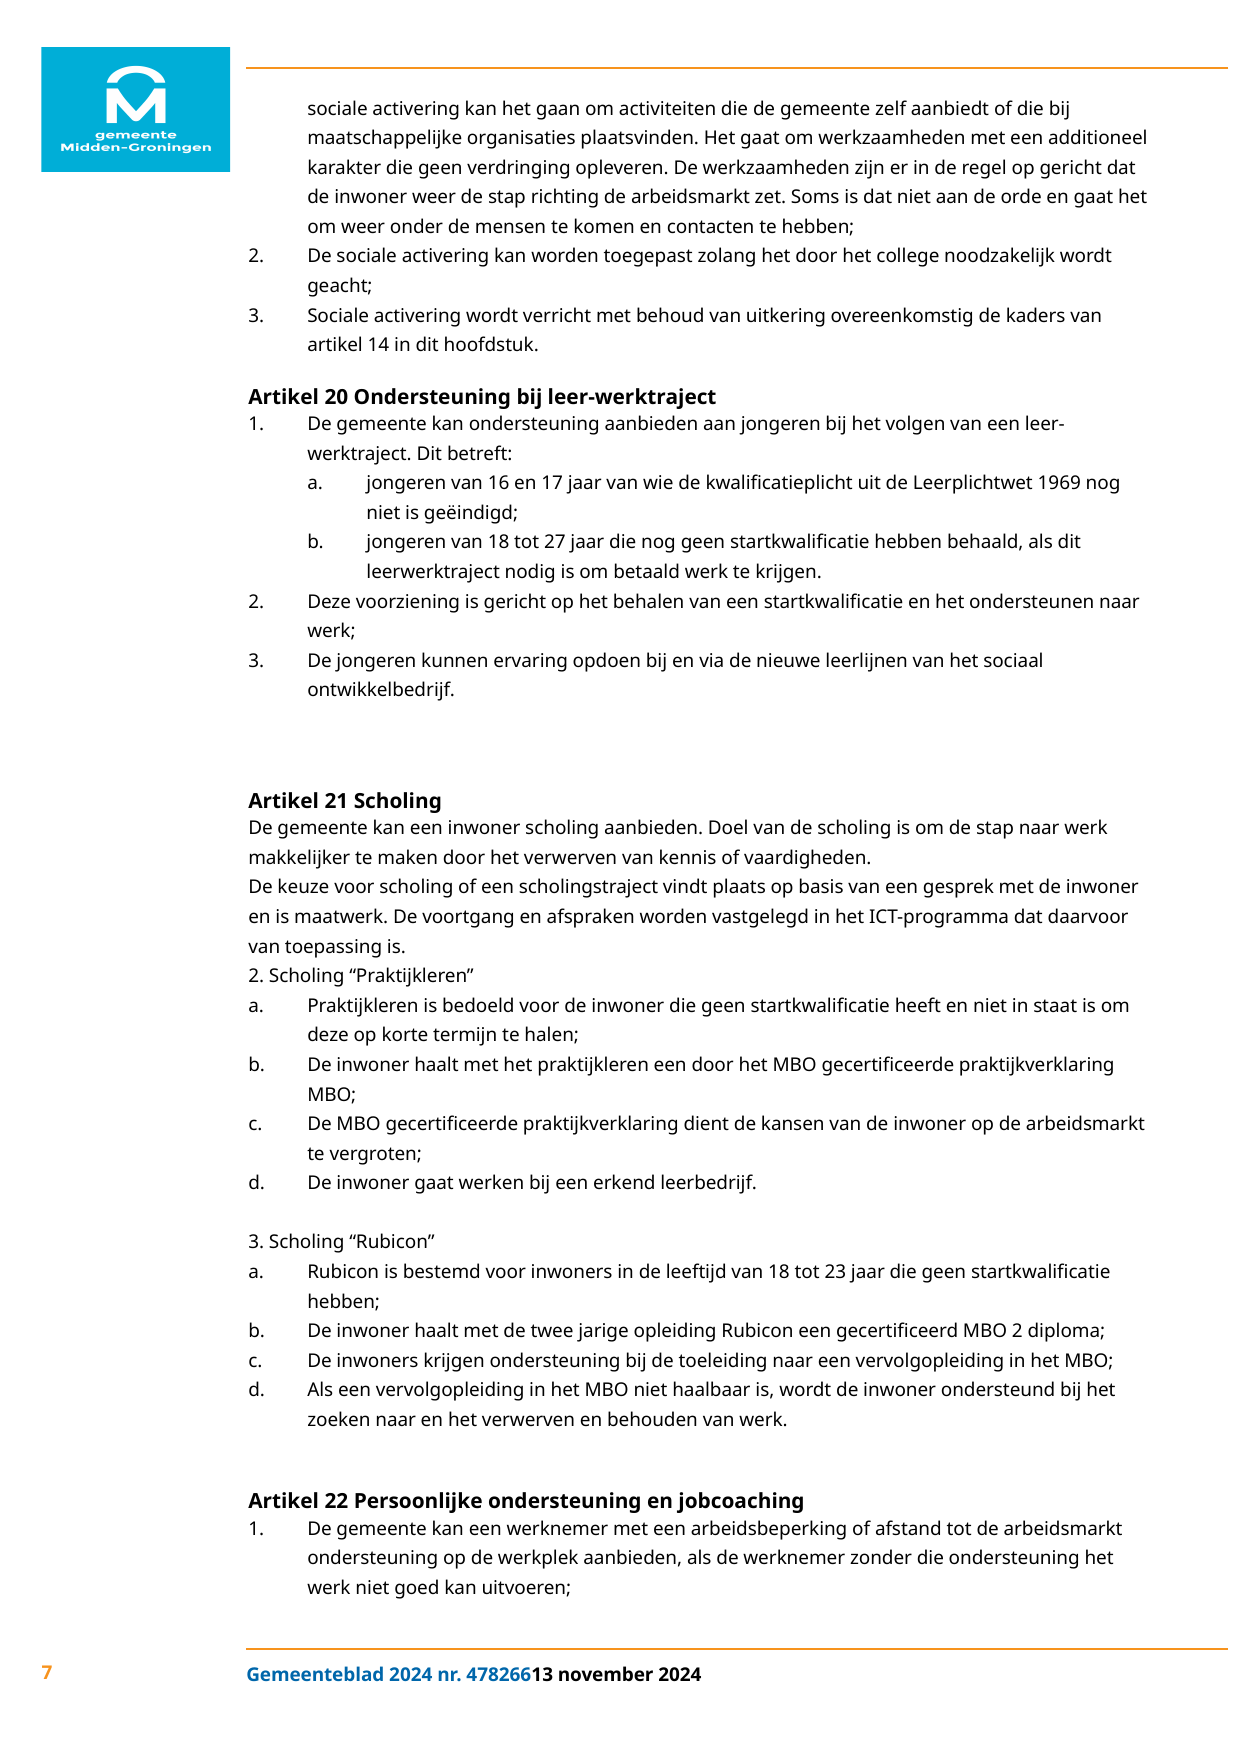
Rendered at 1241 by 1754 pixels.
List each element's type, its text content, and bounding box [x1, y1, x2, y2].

list jongeren van 18 tot 27 jaar die nog geen startkwalificatie hebben behaald, als dit leerwerktraject nodig is om betaald werk te krijgen. [307, 529, 1152, 584]
list De inwoner haalt met de twee jarige opleiding Rubicon een gecertificeerd MBO 2 diploma; [248, 1317, 1152, 1343]
text Artikel 22 Persoonlijke ondersteuning en jobcoaching [248, 1486, 1152, 1515]
list Deze voorziening is gericht op het behalen van een startkwalificatie en het ondersteunen naar werk; [248, 588, 1152, 643]
list De inwoner gaat werken bij een erkend leerbedrijf. [248, 1169, 1152, 1195]
list jongeren van 16 en 17 jaar van wie de kwalificatieplicht uit de Leerplichtwet 1969 nog niet is geëindigd; [307, 469, 1152, 525]
list De inwoners krijgen ondersteuning bij de toeleiding naar een vervolgopleiding in het MBO; [248, 1347, 1152, 1373]
text De gemeente kan een inwoner scholing aanbieden. Doel van de scholing is om de stap naar werk makkelijker te maken door het verwerven van kennis of vaardigheden. [248, 814, 1152, 870]
list De inwoner haalt met het praktijkleren een door het MBO gecertificeerde praktijkverklaring MBO; [248, 1051, 1152, 1107]
text Artikel 20 Ondersteuning bij leer-werktraject [248, 382, 1152, 410]
text Artikel 21 Scholing [248, 786, 1152, 814]
list Als een vervolgopleiding in het MBO niet haalbaar is, wordt de inwoner ondersteund bij het zoeken naar en het verwerven en behouden van werk. [248, 1377, 1152, 1432]
list Praktijkleren is bedoeld voor de inwoner die geen startkwalificatie heeft en niet in staat is om deze op korte termijn te halen; [248, 992, 1152, 1047]
list De jongeren kunnen ervaring opdoen bij en via de nieuwe leerlijnen van het sociaal ontwikkelbedrijf. [248, 647, 1152, 702]
picture [184, 146, 190, 153]
picture [107, 89, 165, 122]
list De MBO gecertificeerde praktijkverklaring dient de kansen van de inwoner op de arbeidsmarkt te vergroten; [248, 1110, 1152, 1166]
picture [108, 66, 164, 82]
text 2. Scholing “Praktijkleren” [248, 962, 1152, 988]
list Sociale activering wordt verricht met behoud van uitkering overeenkomstig de kaders van artikel 14 in dit hoofdstuk. [248, 302, 1152, 357]
list Rubicon is bestemd voor inwoners in de leeftijd van 18 tot 23 jaar die geen startkwalificatie hebben; [248, 1258, 1152, 1314]
list De sociale activering kan worden toegepast zolang het door het college noodzakelijk wordt geacht; [248, 243, 1152, 298]
text De keuze voor scholing of een scholingstraject vindt plaats op basis van een gesprek met de inwoner en is maatwerk. De voortgang en afspraken worden vastgelegd in het ICT-programma dat daarvoor van toepassing is. [248, 874, 1152, 959]
list De gemeente kan ondersteuning aanbieden aan jongeren bij het volgen van een leer-werktraject. Dit betreft: [248, 410, 1152, 466]
list sociale activering kan het gaan om activiteiten die de gemeente zelf aanbiedt of die bij maatschappelijke organisaties plaatsvinden. Het gaat om werkzaamheden met een additioneel karakter die geen verdringing opleveren. De werkzaamheden zijn er in de regel op gericht dat de inwoner weer de stap richting de arbeidsmarkt zet. Soms is dat niet aan de orde en gaat het om weer onder de mensen te komen en contacten te hebben; [248, 95, 1152, 239]
list De gemeente kan een werknemer met een arbeidsbeperking of afstand tot de arbeidsmarkt ondersteuning op de werkplek aanbieden, als de werknemer zonder die ondersteuning het werk niet goed kan uitvoeren; [248, 1515, 1152, 1599]
text 3. Scholing “Rubicon” [248, 1229, 1152, 1254]
